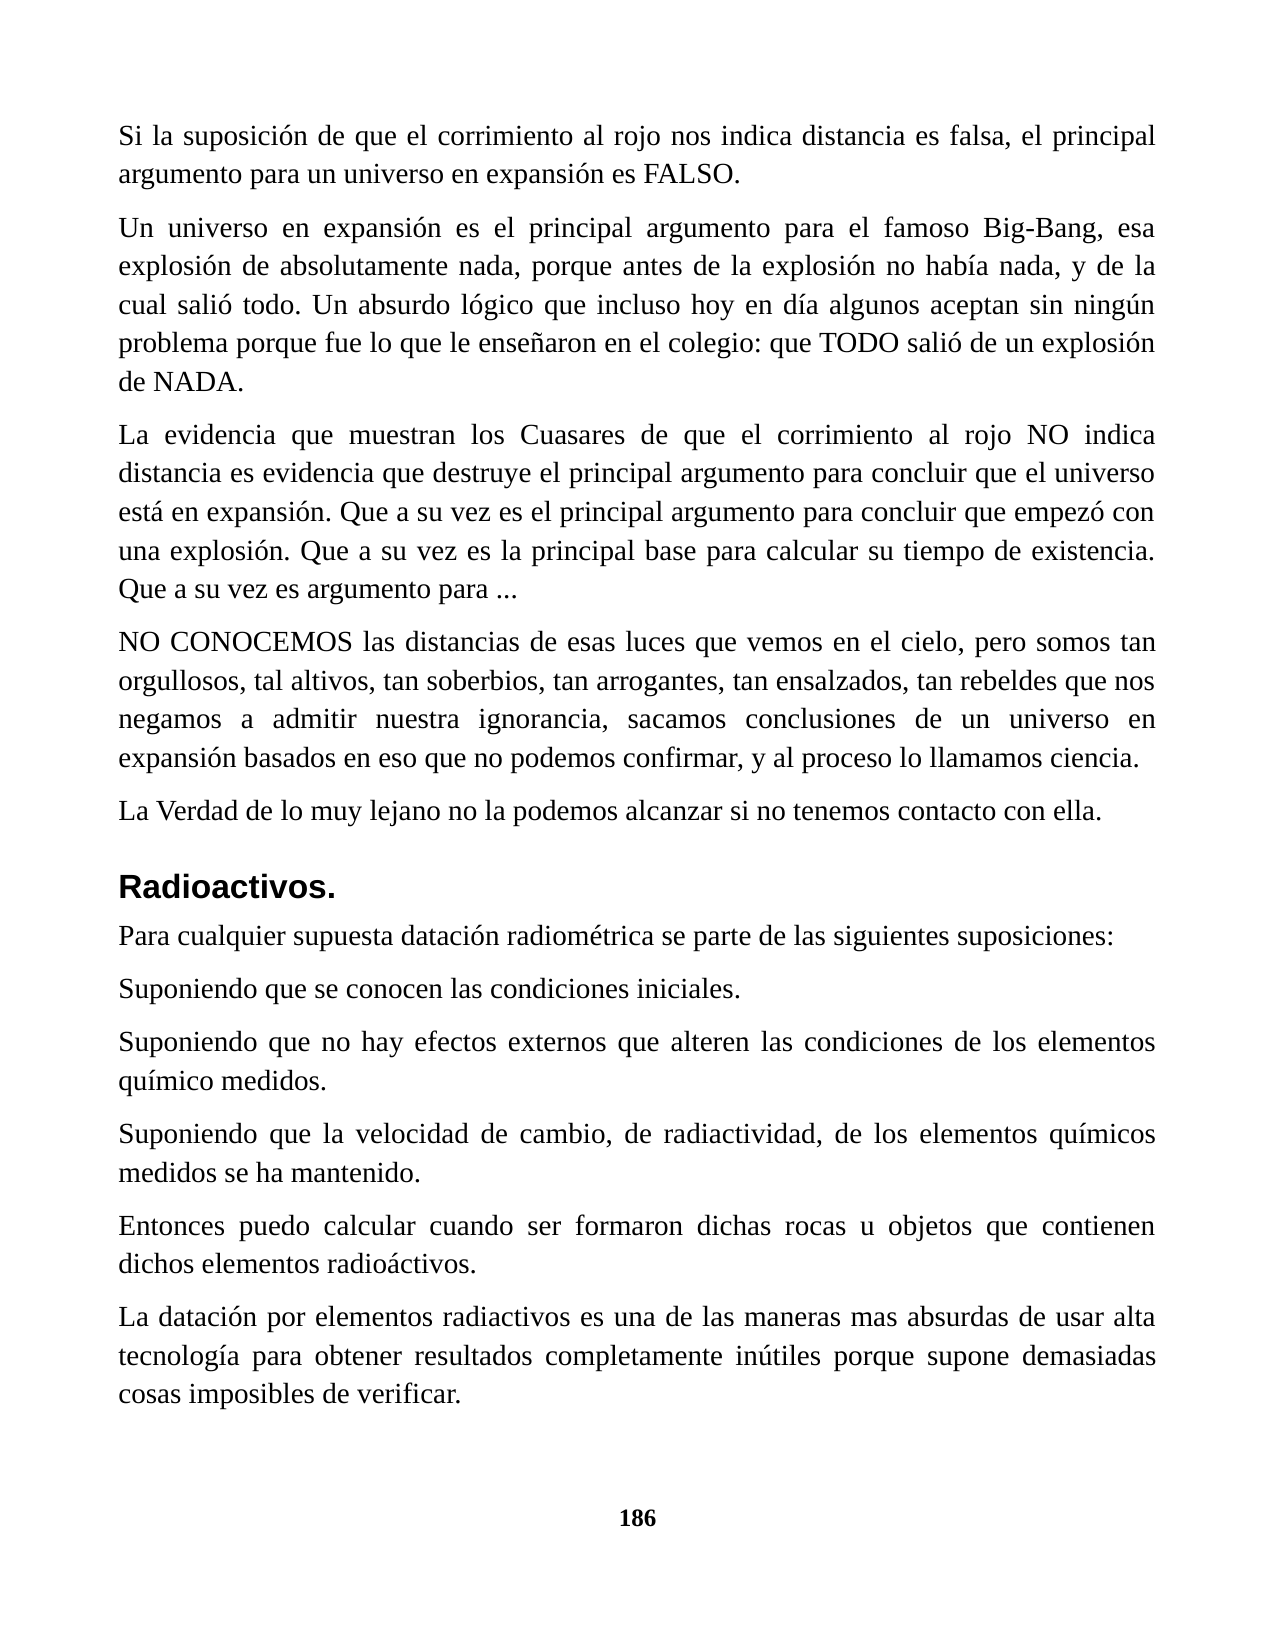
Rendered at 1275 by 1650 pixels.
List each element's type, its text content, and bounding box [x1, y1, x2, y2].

text Un universo en expansión es el principal argumento para el famoso Big-Bang, esa explosión de absolutamente nada, porque antes de la explosión no había nada, y de la cual salió todo. Un absurdo lógico que incluso hoy en día algunos aceptan sin ningún problema porque fue lo que le enseñaron en el colegio: que TODO salió de un explosión de NADA. [118, 210, 1157, 397]
text Si la suposición de que el corrimiento al rojo nos indica distancia es falsa, el principal argumento para un universo en expansión es FALSO. [118, 118, 1157, 190]
text NO CONOCEMOS las distancias de esas luces que vemos en el cielo, pero somos tan orgullosos, tal altivos, tan soberbios, tan arrogantes, tan ensalzados, tan rebeldes que nos negamos a admitir nuestra ignorancia, sacamos conclusiones de un universo en expansión basados en eso que no podemos confirmar, y al proceso lo llamamos ciencia. [118, 624, 1157, 773]
text Entonces puedo calcular cuando ser formaron dichas rocas u objetos que contienen dichos elementos radioáctivos. [118, 1208, 1157, 1280]
text Para cualquier supuesta datación radiométrica se parte de las siguientes suposiciones: [118, 918, 1157, 952]
text La evidencia que muestran los Cuasares de que el corrimiento al rojo NO indica distancia es evidencia que destruye el principal argumento para concluir que el universo está en expansión. Que a su vez es el principal argumento para concluir que empezó con una explosión. Que a su vez es la principal base para calcular su tiempo de existencia. Que a su vez es argumento para ... [118, 417, 1157, 605]
text Suponiendo que se conocen las condiciones iniciales. [118, 971, 1157, 1005]
subtitle Radioactivos. [118, 867, 1157, 906]
text La datación por elementos radiactivos es una de las maneras mas absurdas de usar alta tecnología para obtener resultados completamente inútiles porque supone demasiadas cosas imposibles de verificar. [118, 1299, 1157, 1410]
text Suponiendo que la velocidad de cambio, de radiactividad, de los elementos químicos medidos se ha mantenido. [118, 1116, 1157, 1188]
text Suponiendo que no hay efectos externos que alteren las condiciones de los elementos químico medidos. [118, 1024, 1157, 1097]
text La Verdad de lo muy lejano no la podemos alcanzar si no tenemos contacto con ella. [118, 793, 1157, 827]
